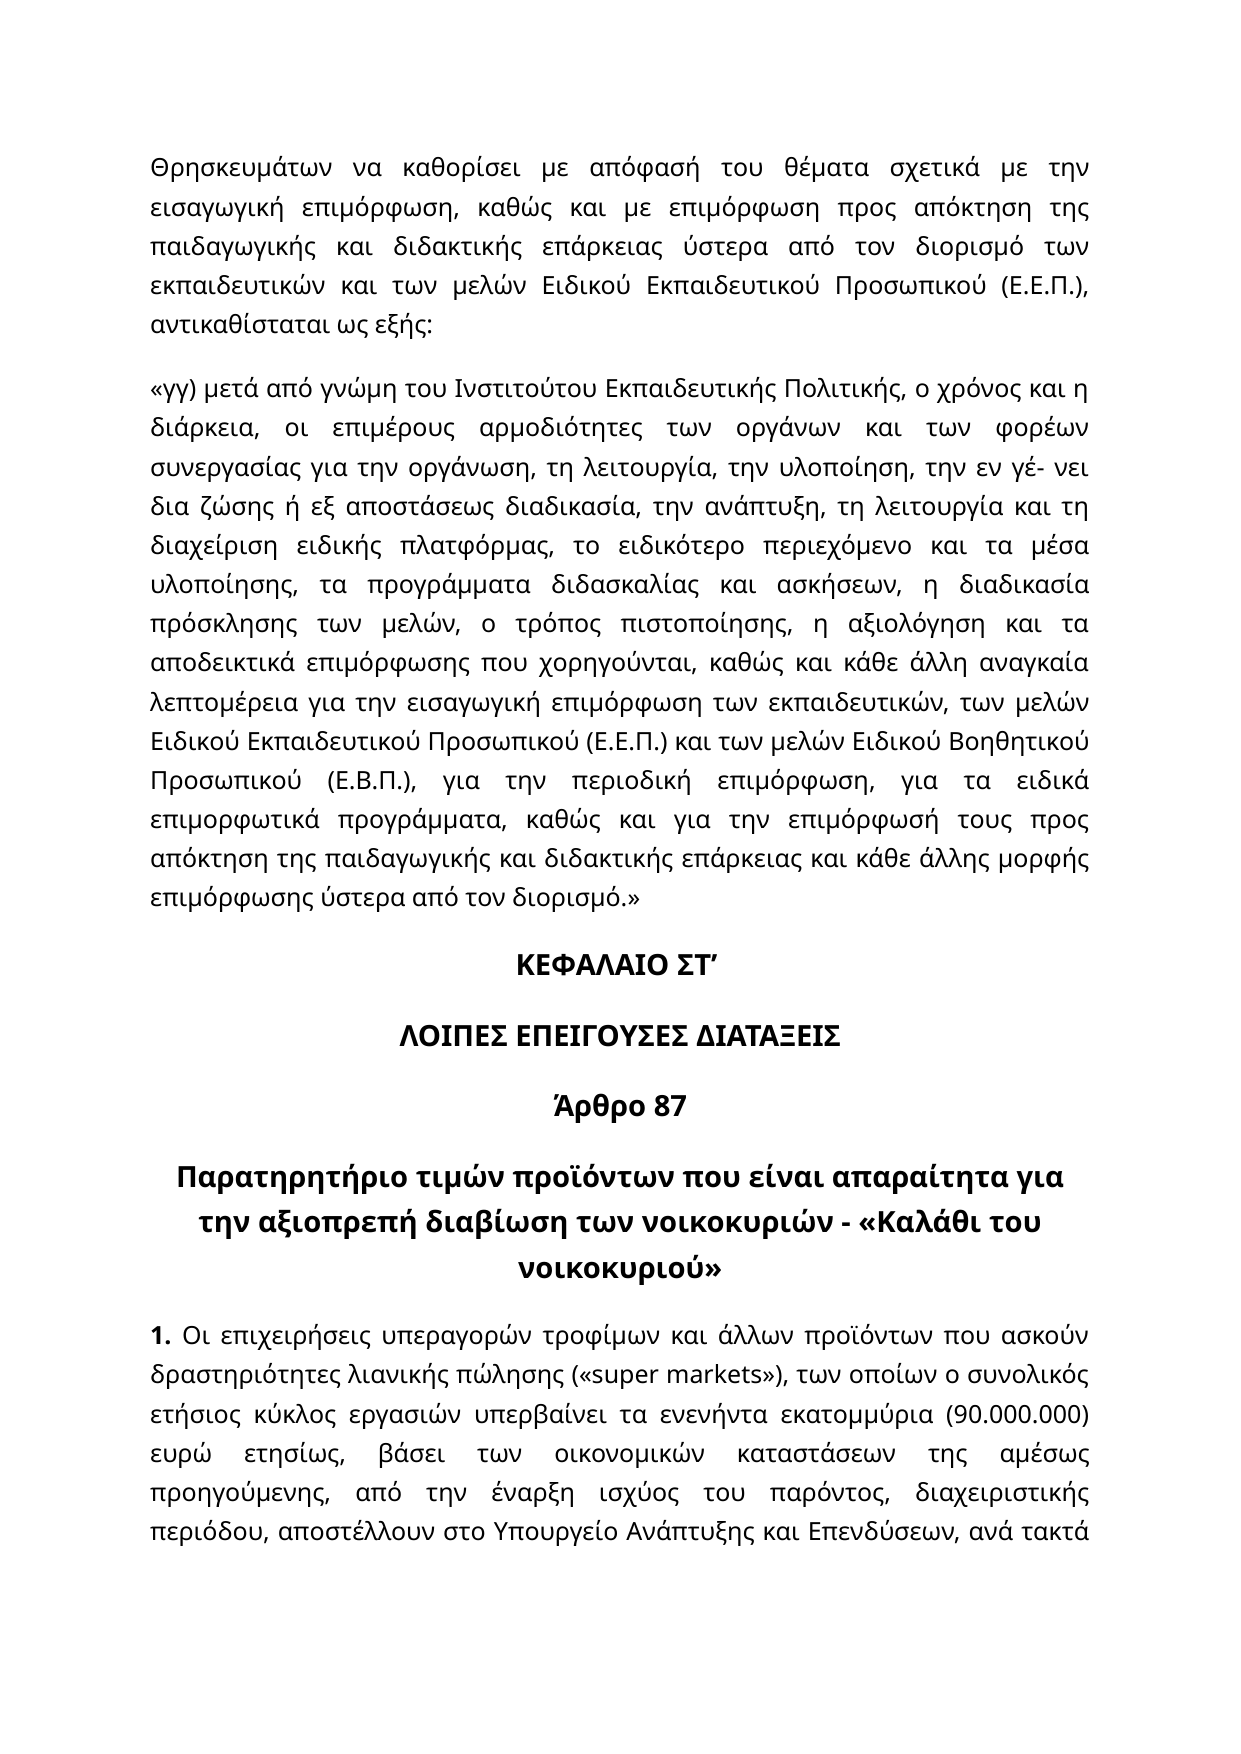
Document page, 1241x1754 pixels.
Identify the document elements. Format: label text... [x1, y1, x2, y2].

subtitle ΚΕΦΑΛΑΙΟ ΣΤ’ [150, 944, 1090, 984]
text Θρησκευμάτων να καθορίσει με απόφασή του θέματα σχετικά με την εισαγωγική επιμόρφωση, καθώς και με επιμόρφωση προς απόκτηση της παιδαγωγικής και διδακτικής επάρκειας ύστερα από τον διορισμό των εκπαιδευτικών και των μελών Ειδικού Εκπαιδευτικού Προσωπικού (Ε.Ε.Π.), αντικαθίσταται ως εξής: [150, 150, 1090, 341]
subtitle Άρθρο 87 [150, 1085, 1090, 1125]
text 1. Oι επιχειρήσεις υπεραγορών τροφίμων και άλλων προϊόντων που ασκούν δραστηριότητες λιανικής πώλησης («super markets»), των οποίων ο συνολικός ετήσιος κύκλος εργασιών υπερβαίνει τα ενενήντα εκατομμύρια (90.000.000) ευρώ ετησίως, βάσει των οικονομικών καταστάσεων της αμέσως προηγούμενης, από την έναρξη ισχύος του παρόντος, διαχειριστικής περιόδου, αποστέλλουν στο Υπουργείο Ανάπτυξης και Επενδύσεων, ανά τακτά [150, 1318, 1090, 1548]
subtitle ΛΟΙΠΕΣ ΕΠΕΙΓΟΥΣΕΣ ΔΙΑΤΑΞΕΙΣ [150, 1015, 1090, 1054]
subtitle Παρατηρητήριο τιμών προϊόντων που είναι απαραίτητα για την αξιοπρεπή διαβίωση των νοικοκυριών - «Καλάθι του νοικοκυριού» [150, 1156, 1090, 1287]
text «γγ) μετά από γνώμη του Ινστιτούτου Εκπαιδευτικής Πολιτικής, ο χρόνος και η διάρκεια, οι επιμέρους αρμοδιότητες των οργάνων και των φορέων συνεργασίας για την οργάνωση, τη λειτουργία, την υλοποίηση, την εν γέ- νει δια ζώσης ή εξ αποστάσεως διαδικασία, την ανάπτυξη, τη λειτουργία και τη διαχείριση ειδικής πλατφόρμας, το ειδικότερο περιεχόμενο και τα μέσα υλοποίησης, τα προγράμματα διδασκαλίας και ασκήσεων, η διαδικασία πρόσκλησης των μελών, ο τρόπος πιστοποίησης, η αξιολόγηση και τα αποδεικτικά επιμόρφωσης που χορηγούνται, καθώς και κάθε άλλη αναγκαία λεπτομέρεια για την εισαγωγική επιμόρφωση των εκπαιδευτικών, των μελών Ειδικού Εκπαιδευτικού Προσωπικού (Ε.Ε.Π.) και των μελών Ειδικού Βοηθητικού Προσωπικού (Ε.Β.Π.), για την περιοδική επιμόρφωση, για τα ειδικά επιμορφωτικά προγράμματα, καθώς και για την επιμόρφωσή τους προς απόκτηση της παιδαγωγικής και διδακτικής επάρκειας και κάθε άλλης μορφής επιμόρφωσης ύστερα από τον διορισμό.» [150, 371, 1090, 914]
